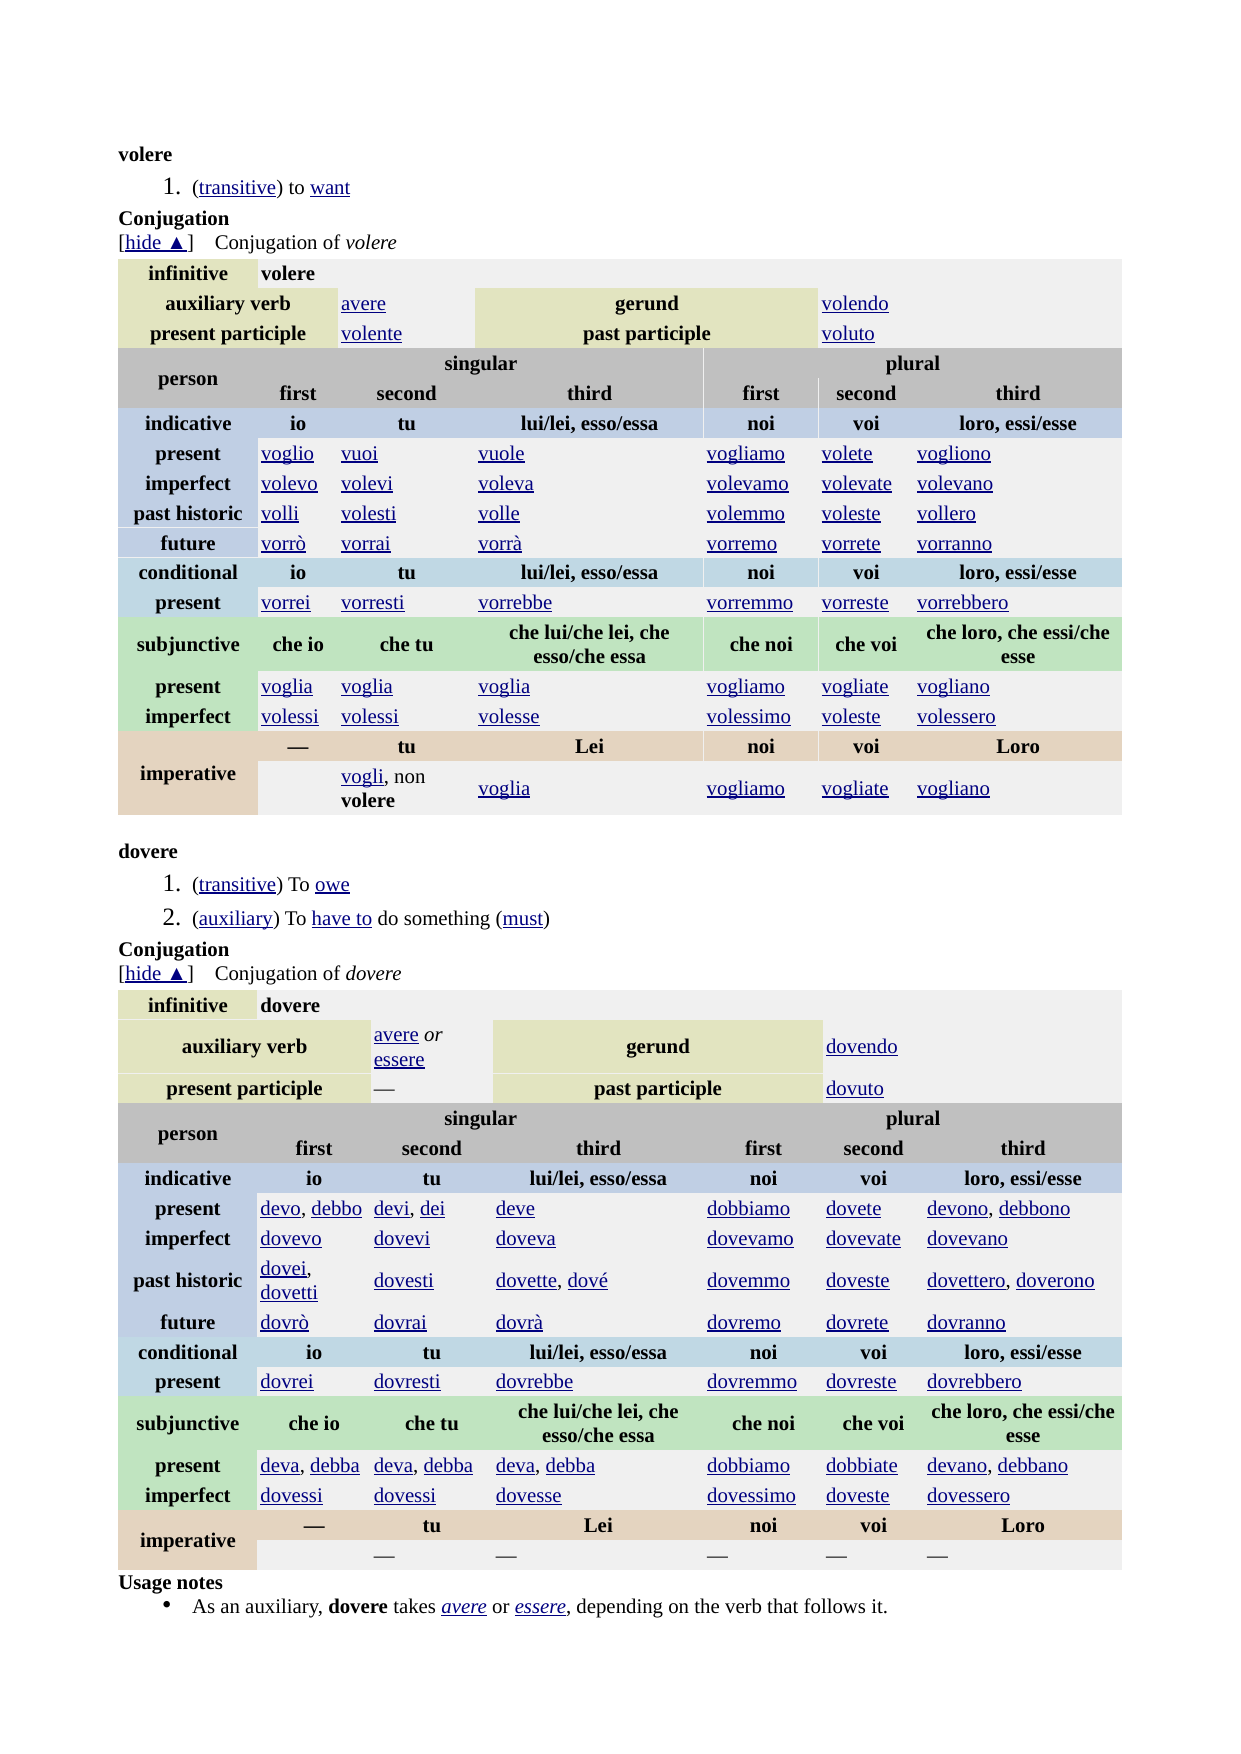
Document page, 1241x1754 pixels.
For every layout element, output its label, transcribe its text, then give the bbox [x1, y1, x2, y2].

table_cell imperative [118, 731, 258, 815]
text volere [118, 142, 1122, 166]
table_cell che io [257, 1396, 371, 1450]
table_cell io [257, 1337, 371, 1367]
table_cell voi [823, 1163, 924, 1193]
table_cell deva, debba [371, 1450, 493, 1480]
table_cell vorresti [338, 587, 475, 617]
table_cell present [118, 671, 258, 701]
table_cell voglia [475, 671, 703, 701]
table_cell che tu [371, 1396, 493, 1450]
table_cell dovemmo [704, 1253, 823, 1307]
table_cell deva, debba [257, 1450, 371, 1480]
table_cell — [258, 731, 338, 761]
table_cell subjunctive [118, 617, 258, 671]
table_cell dovuto [823, 1074, 1122, 1103]
text dovere [118, 839, 1122, 863]
table_cell auxiliary verb [118, 288, 338, 318]
table_cell indicative [118, 1163, 257, 1193]
table_cell dovette, dové [493, 1253, 704, 1307]
table_cell singular [258, 348, 703, 378]
table_cell dovrà [493, 1307, 704, 1337]
table_cell dovesti [371, 1253, 493, 1307]
table_cell vorrete [819, 528, 914, 557]
table_cell — [371, 1074, 493, 1103]
table_cell voi [823, 1510, 924, 1540]
table_cell vorremo [704, 528, 818, 557]
table_cell present [118, 1450, 257, 1480]
table_cell volevamo [704, 468, 818, 498]
table_cell voi [823, 1337, 924, 1367]
table_cell che noi [704, 1396, 823, 1450]
table_cell che lui/che lei, che esso/che essa [475, 617, 703, 671]
table_cell devono, debbono [924, 1193, 1122, 1223]
table_cell vuole [475, 438, 703, 468]
table_cell dovrai [371, 1307, 493, 1337]
table_cell noi [704, 1163, 823, 1193]
table_cell voluto [819, 318, 1122, 348]
table_header infinitive [118, 990, 257, 1019]
table_cell dovrebbero [924, 1367, 1122, 1396]
table_cell avere [338, 288, 475, 318]
table_cell noi [704, 1337, 823, 1367]
table_cell lui/lei, esso/essa [493, 1163, 704, 1193]
table_cell loro, essi/esse [924, 1163, 1122, 1193]
table_cell voleste [819, 498, 914, 527]
table_cell imperative [118, 1510, 257, 1570]
table_header [371, 990, 493, 1019]
table_cell dovrò [257, 1307, 371, 1337]
table_cell — [257, 1510, 371, 1540]
table_cell dovresti [371, 1367, 493, 1396]
table_cell dobbiamo [704, 1450, 823, 1480]
table_cell present [118, 438, 258, 468]
table_cell vorranno [914, 528, 1122, 557]
table_cell dovranno [924, 1307, 1122, 1337]
table_cell che tu [338, 617, 475, 671]
table_cell dovessi [371, 1480, 493, 1510]
table_cell dovevi [371, 1223, 493, 1253]
table_cell vorreste [819, 587, 914, 617]
table_cell volevate [819, 468, 914, 498]
table_cell che voi [823, 1396, 924, 1450]
table_cell Loro [924, 1510, 1122, 1540]
table_cell person [118, 348, 258, 408]
table_cell loro, essi/esse [924, 1337, 1122, 1367]
table_cell vorrebbe [475, 587, 703, 617]
table_cell second [823, 1133, 924, 1163]
table_cell gerund [493, 1020, 823, 1073]
table_cell vollero [914, 498, 1122, 527]
table_cell first [704, 378, 818, 408]
table_cell present [118, 1193, 257, 1223]
table_cell vuoi [338, 438, 475, 468]
table_cell loro, essi/esse [914, 558, 1122, 587]
table_cell present participle [118, 318, 338, 348]
table_cell volevi [338, 468, 475, 498]
table_cell past historic [118, 498, 258, 527]
table_cell volevano [914, 468, 1122, 498]
table_cell present [118, 587, 258, 617]
table_cell first [258, 378, 338, 408]
table_cell — [823, 1540, 924, 1570]
table_cell tu [371, 1510, 493, 1540]
table_cell voi [819, 731, 914, 761]
table_cell che io [258, 617, 338, 671]
table_cell voglia [475, 761, 703, 815]
table_cell devano, debbano [924, 1450, 1122, 1480]
list As an auxiliary, dovere takes avere or essere, depending on the verb that follows it. [162, 1594, 1122, 1619]
table_cell lui/lei, esso/essa [493, 1337, 704, 1367]
table_cell third [914, 378, 1122, 408]
table_cell doveste [823, 1253, 924, 1307]
table_cell dovrete [823, 1307, 924, 1337]
table_header [819, 259, 1122, 288]
table_cell volle [475, 498, 703, 527]
table_cell noi [704, 408, 818, 438]
table_cell noi [704, 1510, 823, 1540]
table_cell che voi [819, 617, 914, 671]
table_cell vogli, non volere [338, 761, 475, 815]
table_cell — [704, 1540, 823, 1570]
text [hide ▲] Conjugation of dovere [118, 961, 1122, 985]
table_cell dovreste [823, 1367, 924, 1396]
table_cell vogliamo [704, 671, 818, 701]
table_cell lui/lei, esso/essa [475, 408, 703, 438]
table_cell dovei, dovetti [257, 1253, 371, 1307]
text [hide ▲] Conjugation of volere [118, 229, 1122, 254]
table_cell vogliamo [704, 438, 818, 468]
table_cell dovesse [493, 1480, 704, 1510]
table_cell noi [704, 558, 818, 587]
table_cell second [819, 378, 914, 408]
table_cell dovessimo [704, 1480, 823, 1510]
table_cell che loro, che essi/che esse [914, 617, 1122, 671]
table_cell che loro, che essi/che esse [924, 1396, 1122, 1450]
table_cell vogliano [914, 761, 1122, 815]
table_cell tu [338, 408, 475, 438]
table_cell dovrei [257, 1367, 371, 1396]
table_cell dovremmo [704, 1367, 823, 1396]
table_cell dovessero [924, 1480, 1122, 1510]
table_cell dovremo [704, 1307, 823, 1337]
table_cell tu [371, 1337, 493, 1367]
table_cell avere or essere [371, 1020, 493, 1073]
table_cell plural [704, 348, 1122, 378]
table_cell third [475, 378, 703, 408]
table_cell volente [338, 318, 475, 348]
table_cell vorrò [258, 528, 338, 557]
subtitle Conjugation [118, 206, 1122, 229]
table_cell third [493, 1133, 704, 1163]
table_cell — [924, 1540, 1122, 1570]
table_cell lui/lei, esso/essa [475, 558, 703, 587]
table_cell vorrei [258, 587, 338, 617]
table_cell imperfect [118, 1480, 257, 1510]
table_header [493, 990, 823, 1019]
table_cell [258, 761, 338, 815]
table_cell vogliate [819, 671, 914, 701]
table_cell volessi [338, 701, 475, 731]
table_cell Lei [493, 1510, 704, 1540]
table_cell voglio [258, 438, 338, 468]
table_cell voi [819, 408, 914, 438]
table_cell voleste [819, 701, 914, 731]
table_cell imperfect [118, 701, 258, 731]
table_cell dobbiamo [704, 1193, 823, 1223]
table_cell dovevamo [704, 1223, 823, 1253]
table_cell volesse [475, 701, 703, 731]
table_cell present [118, 1367, 257, 1396]
table_cell che noi [704, 617, 818, 671]
table_cell future [118, 1307, 257, 1337]
table_cell io [258, 558, 338, 587]
table_cell tu [371, 1163, 493, 1193]
table_cell dovete [823, 1193, 924, 1223]
table_cell dovettero, doverono [924, 1253, 1122, 1307]
list (auxiliary) To have to do something (must) [162, 902, 1122, 931]
table_cell devo, debbo [257, 1193, 371, 1223]
table_cell second [338, 378, 475, 408]
table_cell devi, dei [371, 1193, 493, 1223]
table_cell second [371, 1133, 493, 1163]
table_cell dovessi [257, 1480, 371, 1510]
table_cell vorrai [338, 528, 475, 557]
table_cell person [118, 1103, 257, 1163]
table_cell vorrà [475, 528, 703, 557]
subtitle Conjugation [118, 937, 1122, 961]
table_cell first [257, 1133, 371, 1163]
table_cell volendo [819, 288, 1122, 318]
table_cell volete [819, 438, 914, 468]
table_cell volevo [258, 468, 338, 498]
table_cell io [257, 1163, 371, 1193]
table_cell conditional [118, 1337, 257, 1367]
table_cell voglia [338, 671, 475, 701]
table_cell volessero [914, 701, 1122, 731]
table_cell vogliono [914, 438, 1122, 468]
table_cell dobbiate [823, 1450, 924, 1480]
table_cell volessimo [704, 701, 818, 731]
table_header [475, 259, 818, 288]
table_cell past historic [118, 1253, 257, 1307]
table_cell past participle [493, 1074, 823, 1103]
table_cell subjunctive [118, 1396, 257, 1450]
table_cell vogliamo [704, 761, 818, 815]
table_cell dovevate [823, 1223, 924, 1253]
table_cell Lei [475, 731, 703, 761]
table_cell singular [257, 1103, 704, 1133]
table_cell deva, debba [493, 1450, 704, 1480]
table_cell third [924, 1133, 1122, 1163]
table_header infinitive [118, 259, 258, 288]
table_cell tu [338, 731, 475, 761]
table_cell tu [338, 558, 475, 587]
table_cell future [118, 528, 258, 557]
table_cell voi [819, 558, 914, 587]
table_cell vorrebbero [914, 587, 1122, 617]
table_cell voglia [258, 671, 338, 701]
list (transitive) to want [162, 171, 1122, 200]
list (transitive) To owe [162, 868, 1122, 896]
table_cell dovevo [257, 1223, 371, 1253]
table_cell — [371, 1540, 493, 1570]
table_cell indicative [118, 408, 258, 438]
table_cell auxiliary verb [118, 1020, 371, 1073]
table_header [338, 259, 475, 288]
table_cell vogliate [819, 761, 914, 815]
table_cell gerund [475, 288, 818, 318]
table_header dovere [257, 990, 371, 1019]
table_cell dovevano [924, 1223, 1122, 1253]
table_cell imperfect [118, 468, 258, 498]
table_cell che lui/che lei, che esso/che essa [493, 1396, 704, 1450]
table_cell vogliano [914, 671, 1122, 701]
table_cell doveva [493, 1223, 704, 1253]
table_header volere [258, 259, 338, 288]
subtitle Usage notes [118, 1570, 1122, 1594]
table_cell [257, 1540, 371, 1570]
table_cell plural [704, 1103, 1122, 1133]
table_cell past participle [475, 318, 818, 348]
table_cell io [258, 408, 338, 438]
table_cell — [493, 1540, 704, 1570]
table_cell doveste [823, 1480, 924, 1510]
table_cell voleva [475, 468, 703, 498]
table_cell volesti [338, 498, 475, 527]
table_cell volli [258, 498, 338, 527]
table_cell vorremmo [704, 587, 818, 617]
table_cell dovrebbe [493, 1367, 704, 1396]
table_cell volessi [258, 701, 338, 731]
table_cell noi [704, 731, 818, 761]
table_cell Loro [914, 731, 1122, 761]
table_header [823, 990, 1122, 1019]
table_cell deve [493, 1193, 704, 1223]
table_cell volemmo [704, 498, 818, 527]
table_cell first [704, 1133, 823, 1163]
table_cell dovendo [823, 1020, 1122, 1073]
table_cell present participle [118, 1074, 371, 1103]
table_cell conditional [118, 558, 258, 587]
table_cell loro, essi/esse [914, 408, 1122, 438]
table_cell imperfect [118, 1223, 257, 1253]
